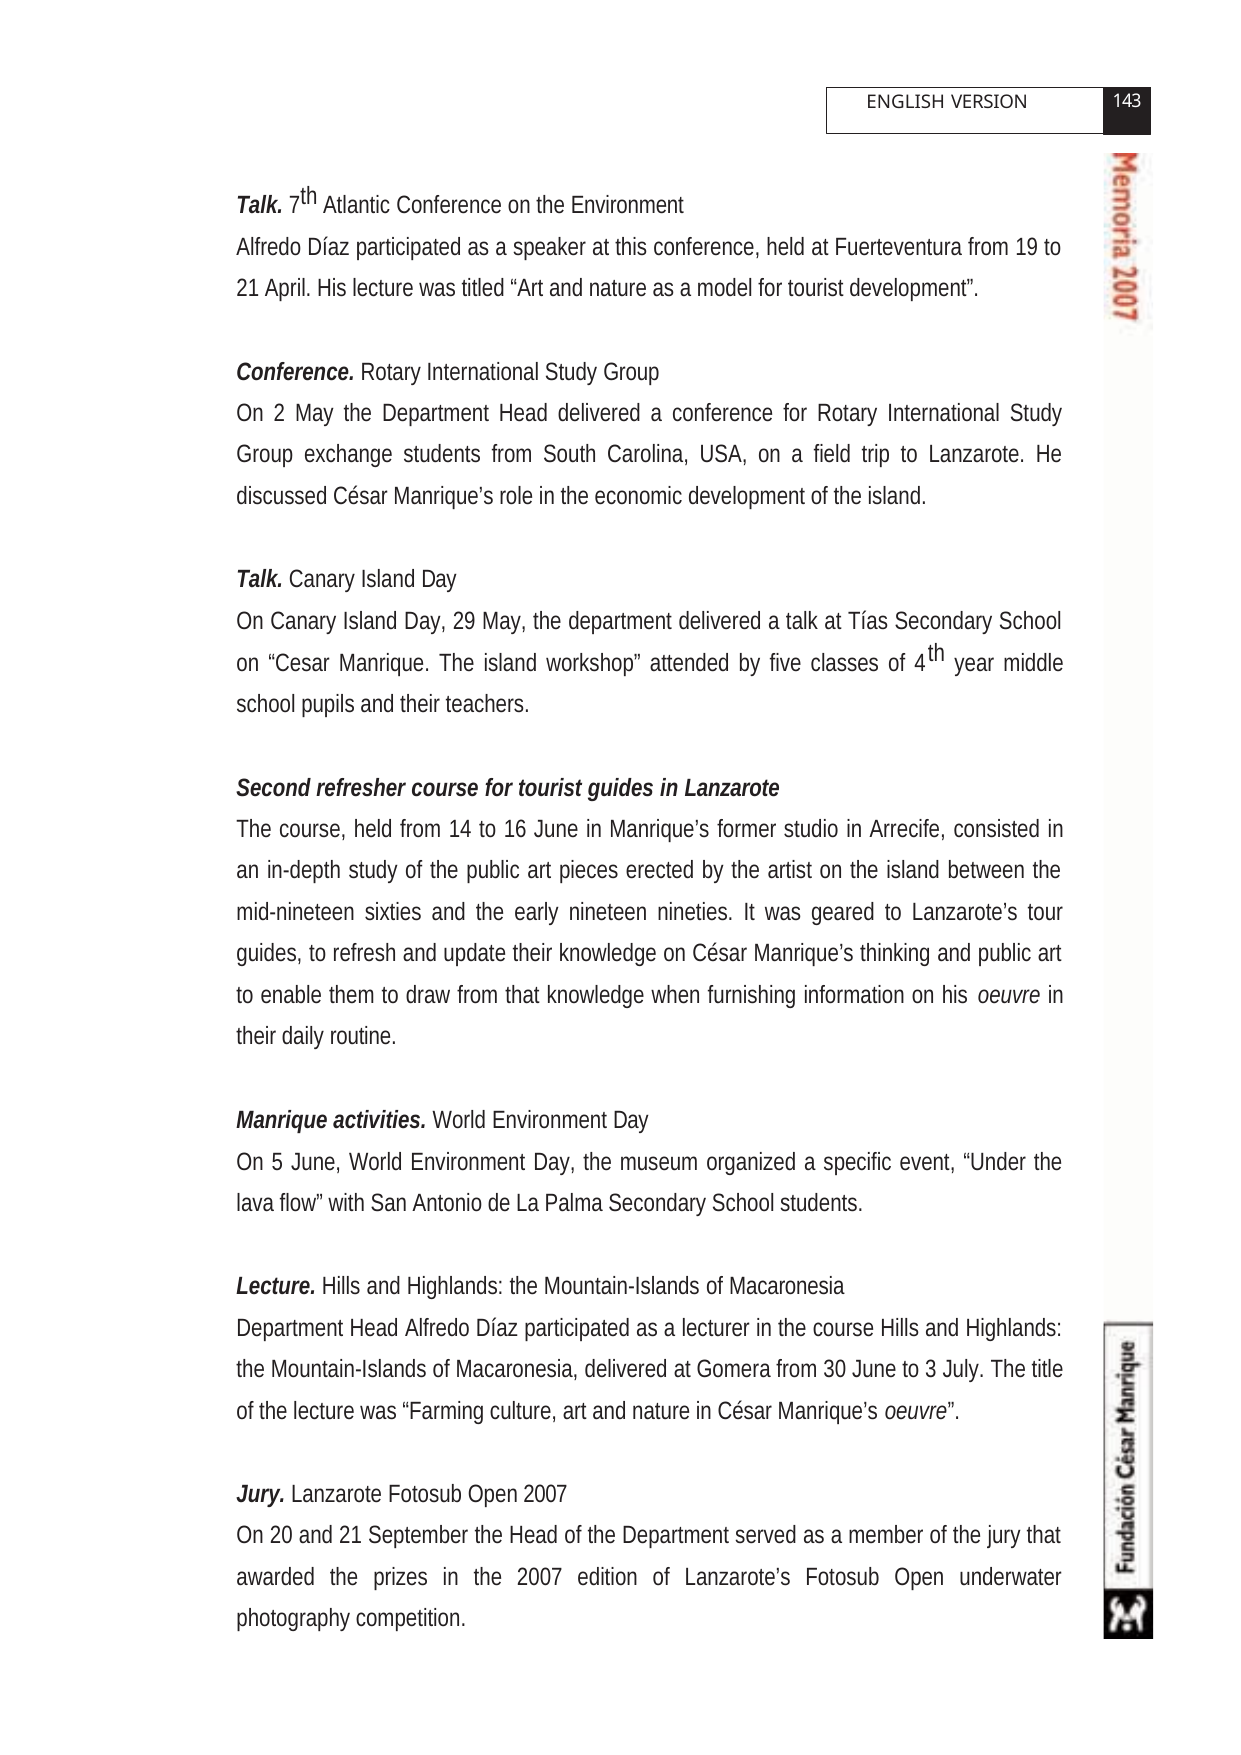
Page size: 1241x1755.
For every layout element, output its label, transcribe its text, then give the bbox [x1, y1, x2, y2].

text Manrique activities. World Environment Day [236, 1105, 1103, 1133]
text Talk. 7th Atlantic Conference on the Environment [236, 181, 1103, 219]
text Alfredo Díaz participated as a speaker at this conference, held at Fuerteventura from 19 to 21 April. His lecture was titled “Art and nature as a model for tourist development”. [236, 232, 1064, 302]
text The course, held from 14 to 16 June in Manrique’s former studio in Arrecife, consisted in an in-depth study of the public art pieces erected by the artist on the island between the mid-nineteen sixties and the early nineteen nineties. It was geared to Lanzarote’s tour guides, to refresh and update their knowledge on César Manrique’s thinking and public art to enable them to draw from that knowledge when furnishing information on his oeuvre in their daily routine. [236, 814, 1064, 1050]
text Department Head Alfredo Díaz participated as a lecturer in the course Hills and Highlands: the Mountain-Islands of Macaronesia, delivered at Gomera from 30 June to 3 July. The title of the lecture was “Farming culture, art and nature in César Manrique’s oeuvre”. [236, 1313, 1064, 1424]
text On 5 June, World Environment Day, the museum organized a specific event, “Under the lava flow” with San Antonio de La Palma Secondary School students. [236, 1146, 1064, 1217]
text On 2 May the Department Head delivered a conference for Rotary International Study Group exchange students from South Carolina, USA, on a field trip to Lanzarote. He discussed César Manrique’s role in the economic development of the island. [236, 398, 1064, 509]
text On Canary Island Day, 29 May, the department delivered a talk at Tías Secondary School on “Cesar Manrique. The island workshop” attended by five classes of 4th year middle school pupils and their teachers. [236, 596, 1064, 721]
text Lecture. Hills and Highlands: the Mountain-Islands of Macaronesia [236, 1271, 1103, 1300]
subtitle Second refresher course for tourist guides in Lanzarote [236, 772, 1103, 801]
text Conference. Rotary International Study Group [236, 356, 1103, 385]
text Talk. Canary Island Day [236, 564, 1103, 593]
text Jury. Lanzarote Fotosub Open 2007 [236, 1479, 1103, 1508]
text On 20 and 21 September the Head of the Department served as a member of the jury that awarded the prizes in the 2007 edition of Lanzarote’s Fotosub Open underwater photography competition. [236, 1521, 1064, 1632]
